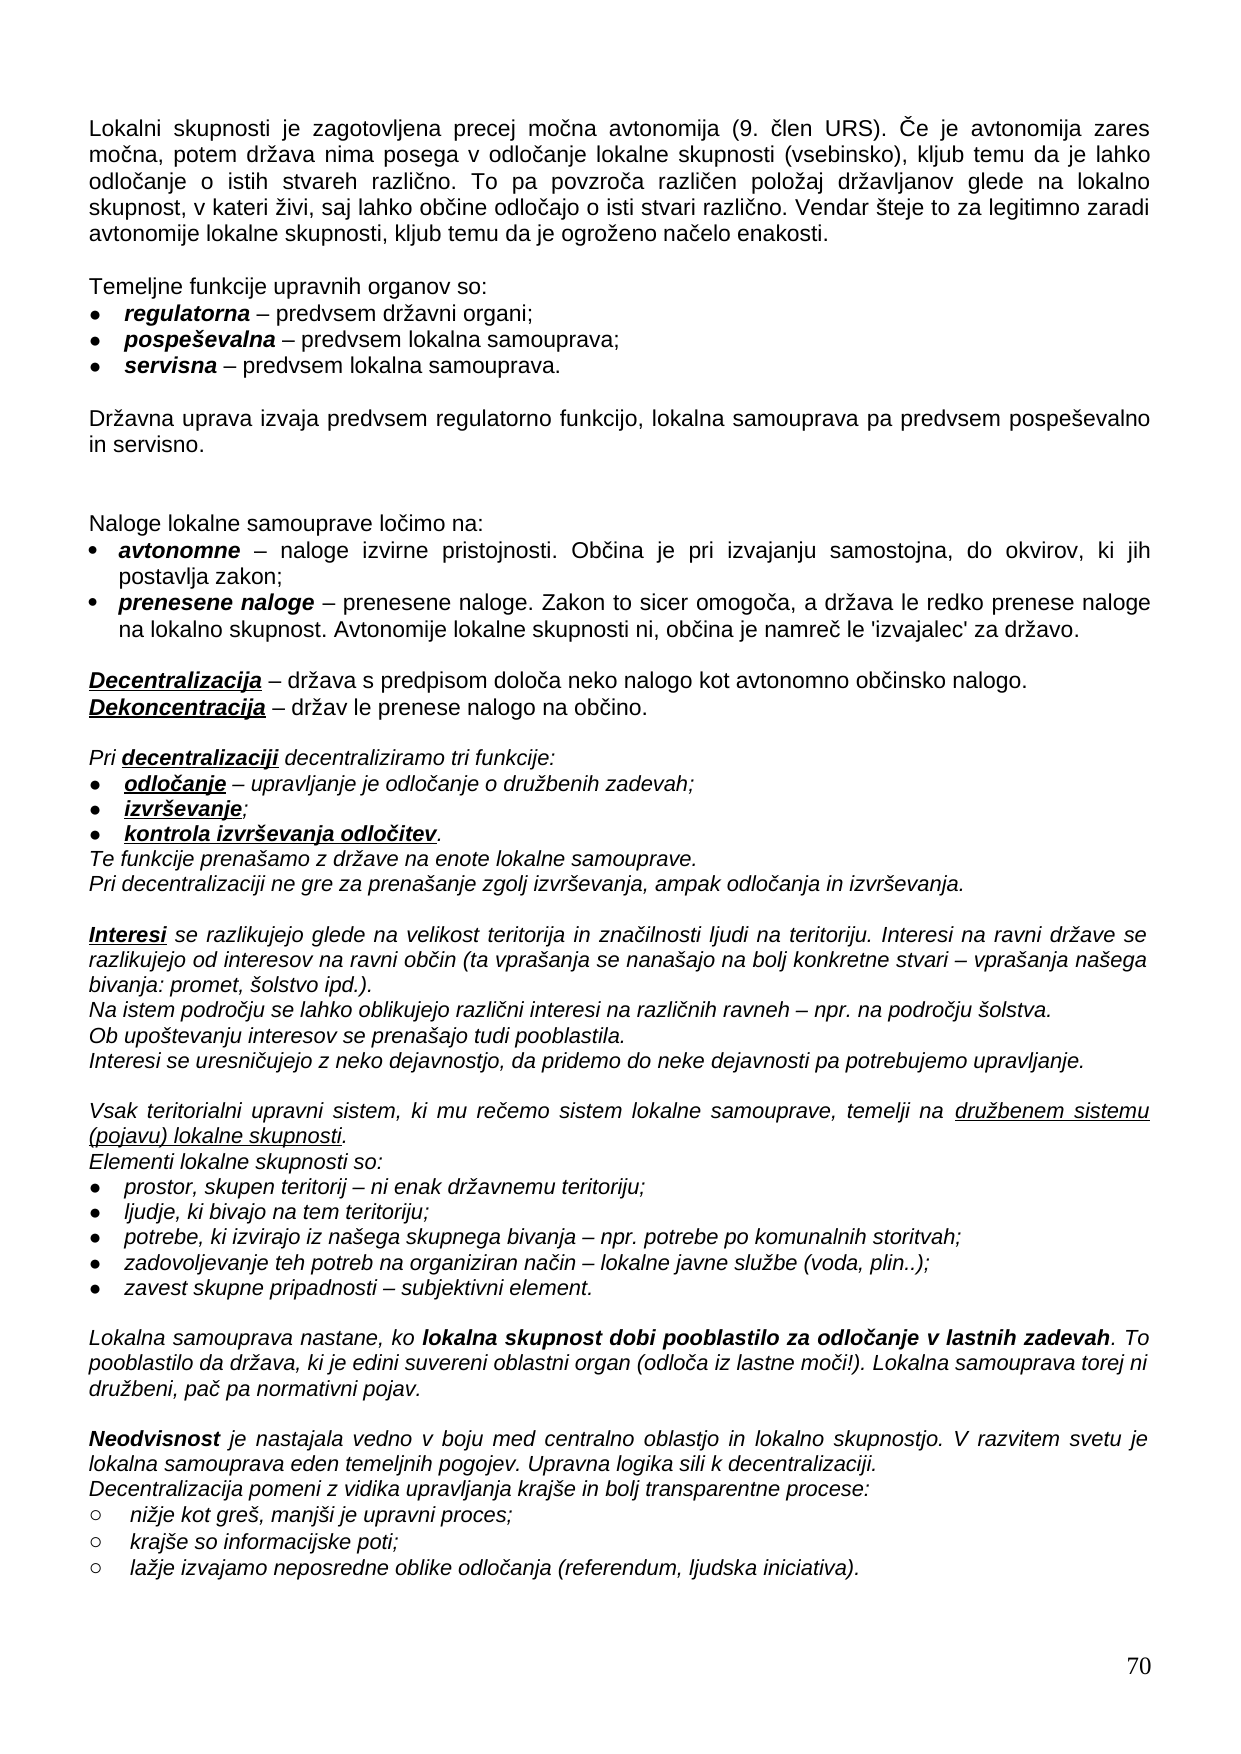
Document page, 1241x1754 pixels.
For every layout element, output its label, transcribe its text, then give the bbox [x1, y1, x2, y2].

list izvrševanje; [89, 796, 1152, 821]
list prostor, skupen teritorij – ni enak državnemu teritoriju; [89, 1174, 1152, 1199]
text Temeljne funkcije upravnih organov so: [89, 273, 1152, 299]
list nižje kot greš, manjši je upravni proces; [89, 1501, 1152, 1528]
text Pri decentralizaciji decentraliziramo tri funkcije: [89, 745, 1152, 770]
text Pri decentralizaciji ne gre za prenašanje zgolj izvrševanja, ampak odločanja in izvrševanja. [89, 871, 1152, 896]
text Lokalni skupnosti je zagotovljena precej močna avtonomija (9. člen URS). Če je avtonomija zares močna, potem država nima posega v odločanje lokalne skupnosti (vsebinsko), kljub temu da je lahko odločanje o istih stvareh različno. To pa povzroča različen položaj državljanov glede na lokalno skupnost, v kateri živi, saj lahko občine odločajo o isti stvari različno. Vendar šteje to za legitimno zaradi avtonomije lokalne skupnosti, kljub temu da je ogroženo načelo enakosti. [89, 115, 1152, 247]
text Interesi se razlikujejo glede na velikost teritorija in značilnosti ljudi na teritoriju. Interesi na ravni države se razlikujejo od interesov na ravni občin (ta vprašanja se nanašajo na bolj konkretne stvari – vprašanja našega bivanja: promet, šolstvo ipd.). [89, 922, 1152, 997]
text Interesi se uresničujejo z neko dejavnostjo, da pridemo do neke dejavnosti pa potrebujemo upravljanje. [89, 1048, 1152, 1073]
text Decentralizacija – država s predpisom določa neko nalogo kot avtonomno občinsko nalogo. [89, 667, 1152, 694]
list lažje izvajamo neposredne oblike odločanja (referendum, ljudska iniciativa). [89, 1554, 1152, 1581]
text Državna uprava izvaja predvsem regulatorno funkcijo, lokalna samouprava pa predvsem pospeševalno in servisno. [89, 405, 1152, 458]
list ljudje, ki bivajo na tem teritoriju; [89, 1199, 1152, 1224]
text Lokalna samouprava nastane, ko lokalna skupnost dobi pooblastilo za odločanje v lastnih zadevah. To pooblastilo da država, ki je edini suvereni oblastni organ (odloča iz lastne moči!). Lokalna samouprava torej ni družbeni, pač pa normativni pojav. [89, 1325, 1152, 1401]
list odločanje – upravljanje je odločanje o družbenih zadevah; [89, 770, 1152, 796]
text Ob upoštevanju interesov se prenašajo tudi pooblastila. [89, 1022, 1152, 1048]
text Dekoncentracija – držav le prenese nalogo na občino. [89, 694, 1152, 720]
text Neodvisnost je nastajala vedno v boju med centralno oblastjo in lokalno skupnostjo. V razvitem svetu je lokalna samouprava eden temeljnih pogojev. Upravna logika sili k decentralizaciji. [89, 1426, 1152, 1476]
list potrebe, ki izvirajo iz našega skupnega bivanja – npr. potrebe po komunalnih storitvah; [89, 1224, 1152, 1249]
list regulatorna – predvsem državni organi; [89, 299, 1152, 326]
text Decentralizacija pomeni z vidika upravljanja krajše in bolj transparentne procese: [89, 1476, 1152, 1501]
list krajše so informacijske poti; [89, 1528, 1152, 1554]
text Na istem področju se lahko oblikujejo različni interesi na različnih ravneh – npr. na področju šolstva. [89, 997, 1152, 1022]
list servisna – predvsem lokalna samouprava. [89, 352, 1152, 378]
list kontrola izvrševanja odločitev. [89, 821, 1152, 846]
list zadovoljevanje teh potreb na organiziran način – lokalne javne službe (voda, plin..); [89, 1249, 1152, 1274]
list pospeševalna – predvsem lokalna samouprava; [89, 326, 1152, 352]
list prenesene naloge – prenesene naloge. Zakon to sicer omogoča, a država le redko prenese naloge na lokalno skupnost. Avtonomije lokalne skupnosti ni, občina je namreč le 'izvajalec' za državo. [89, 589, 1152, 642]
text Naloge lokalne samouprave ločimo na: [89, 510, 1152, 537]
text Vsak teritorialni upravni sistem, ki mu rečemo sistem lokalne samouprave, temelji na družbenem sistemu (pojavu) lokalne skupnosti. [89, 1098, 1152, 1148]
list zavest skupne pripadnosti – subjektivni element. [89, 1274, 1152, 1300]
list avtonomne – naloge izvirne pristojnosti. Občina je pri izvajanju samostojna, do okvirov, ki jih postavlja zakon; [89, 537, 1152, 589]
text Elementi lokalne skupnosti so: [89, 1148, 1152, 1174]
text Te funkcije prenašamo z države na enote lokalne samouprave. [89, 846, 1152, 871]
